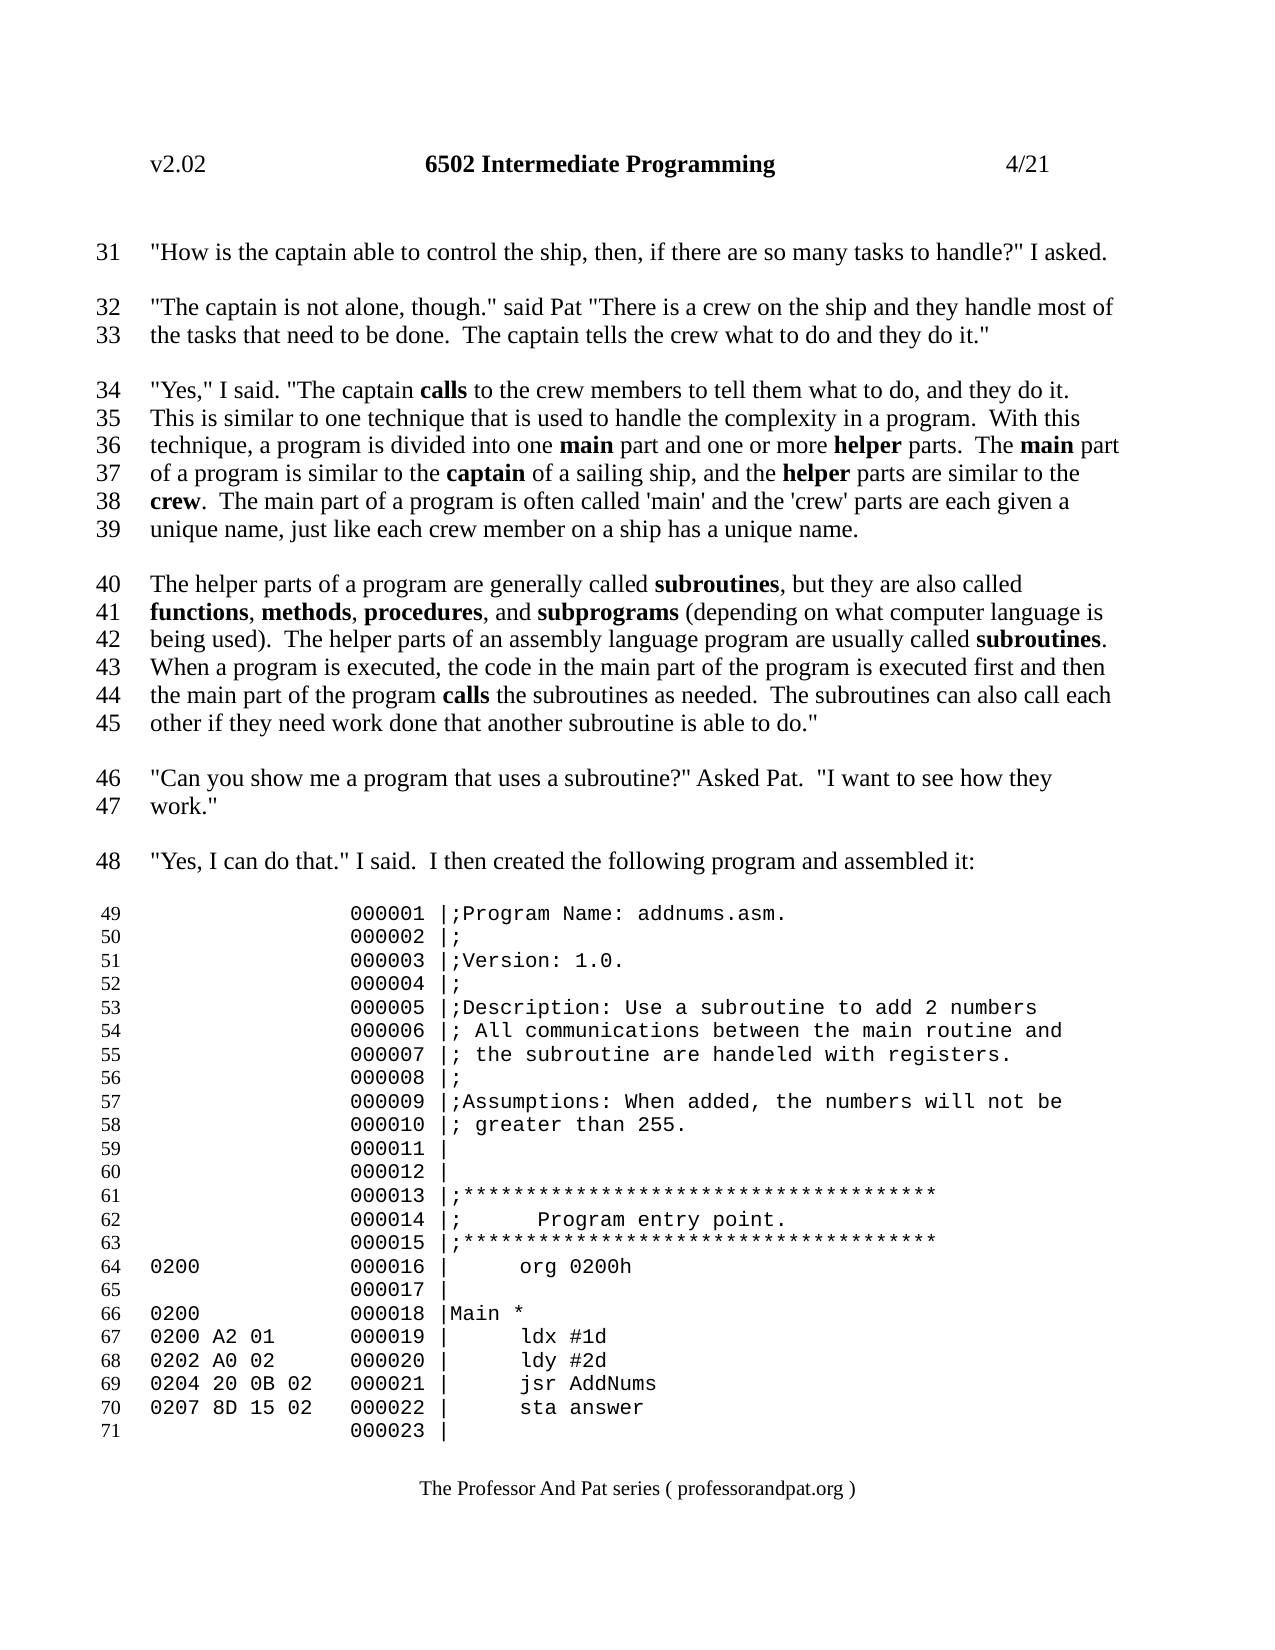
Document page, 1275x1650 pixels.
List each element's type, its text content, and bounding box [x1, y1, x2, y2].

text 000005 |;Description: Use a subroutine to add 2 numbers [150, 997, 1125, 1020]
text 000023 | [150, 1421, 1125, 1444]
text 000014 |; Program entry point. [150, 1209, 1125, 1232]
text 000001 |;Program Name: addnums.asm. [150, 903, 1125, 926]
text 0207 8D 15 02 000022 | sta answer [150, 1397, 1125, 1421]
text 000017 | [150, 1279, 1125, 1303]
text 0202 A0 02 000020 | ldy #2d [150, 1350, 1125, 1373]
text 000002 |; [150, 926, 1125, 950]
text "Yes, I can do that." I said. I then created the following program and assembled it: [150, 847, 1125, 875]
text 000013 |;************************************** [150, 1185, 1125, 1209]
text "The captain is not alone, though." said Pat "There is a crew on the ship and they handle most of the tasks that need to be done. The captain tells the crew what to do and they do it." [150, 293, 1125, 348]
text 0200 000016 | org 0200h [150, 1256, 1125, 1279]
text "Yes," I said. "The captain calls to the crew members to tell them what to do, and they do it. This is similar to one technique that is used to handle the complexity in a program. With this technique, a program is divided into one main part and one or more helper parts. The main part of a program is similar to the captain of a sailing ship, and the helper parts are similar to the crew. The main part of a program is often called 'main' and the 'crew' parts are each given a unique name, just like each crew member on a ship has a unique name. [150, 376, 1125, 542]
text 000003 |;Version: 1.0. [150, 950, 1125, 973]
text 000008 |; [150, 1067, 1125, 1091]
text The helper parts of a program are generally called subroutines, but they are also called functions, methods, procedures, and subprograms (depending on what computer language is being used). The helper parts of an assembly language program are usually called subroutines. When a program is executed, the code in the main part of the program is executed first and then the main part of the program calls the subroutines as needed. The subroutines can also call each other if they need work done that another subroutine is able to do." [150, 570, 1125, 736]
text 000011 | [150, 1138, 1125, 1162]
text 000010 |; greater than 255. [150, 1114, 1125, 1138]
text 000012 | [150, 1162, 1125, 1185]
text 000007 |; the subroutine are handeled with registers. [150, 1044, 1125, 1067]
text 000006 |; All communications between the main routine and [150, 1020, 1125, 1044]
text 000015 |;************************************** [150, 1232, 1125, 1256]
text 0204 20 0B 02 000021 | jsr AddNums [150, 1373, 1125, 1397]
text 000009 |;Assumptions: When added, the numbers will not be [150, 1091, 1125, 1114]
text 0200 A2 01 000019 | ldx #1d [150, 1326, 1125, 1350]
text 0200 000018 |Main * [150, 1303, 1125, 1326]
text "How is the captain able to control the ship, then, if there are so many tasks to handle?" I asked. [150, 238, 1125, 265]
text 000004 |; [150, 973, 1125, 997]
text "Can you show me a program that uses a subroutine?" Asked Pat. "I want to see how they work." [150, 764, 1125, 819]
